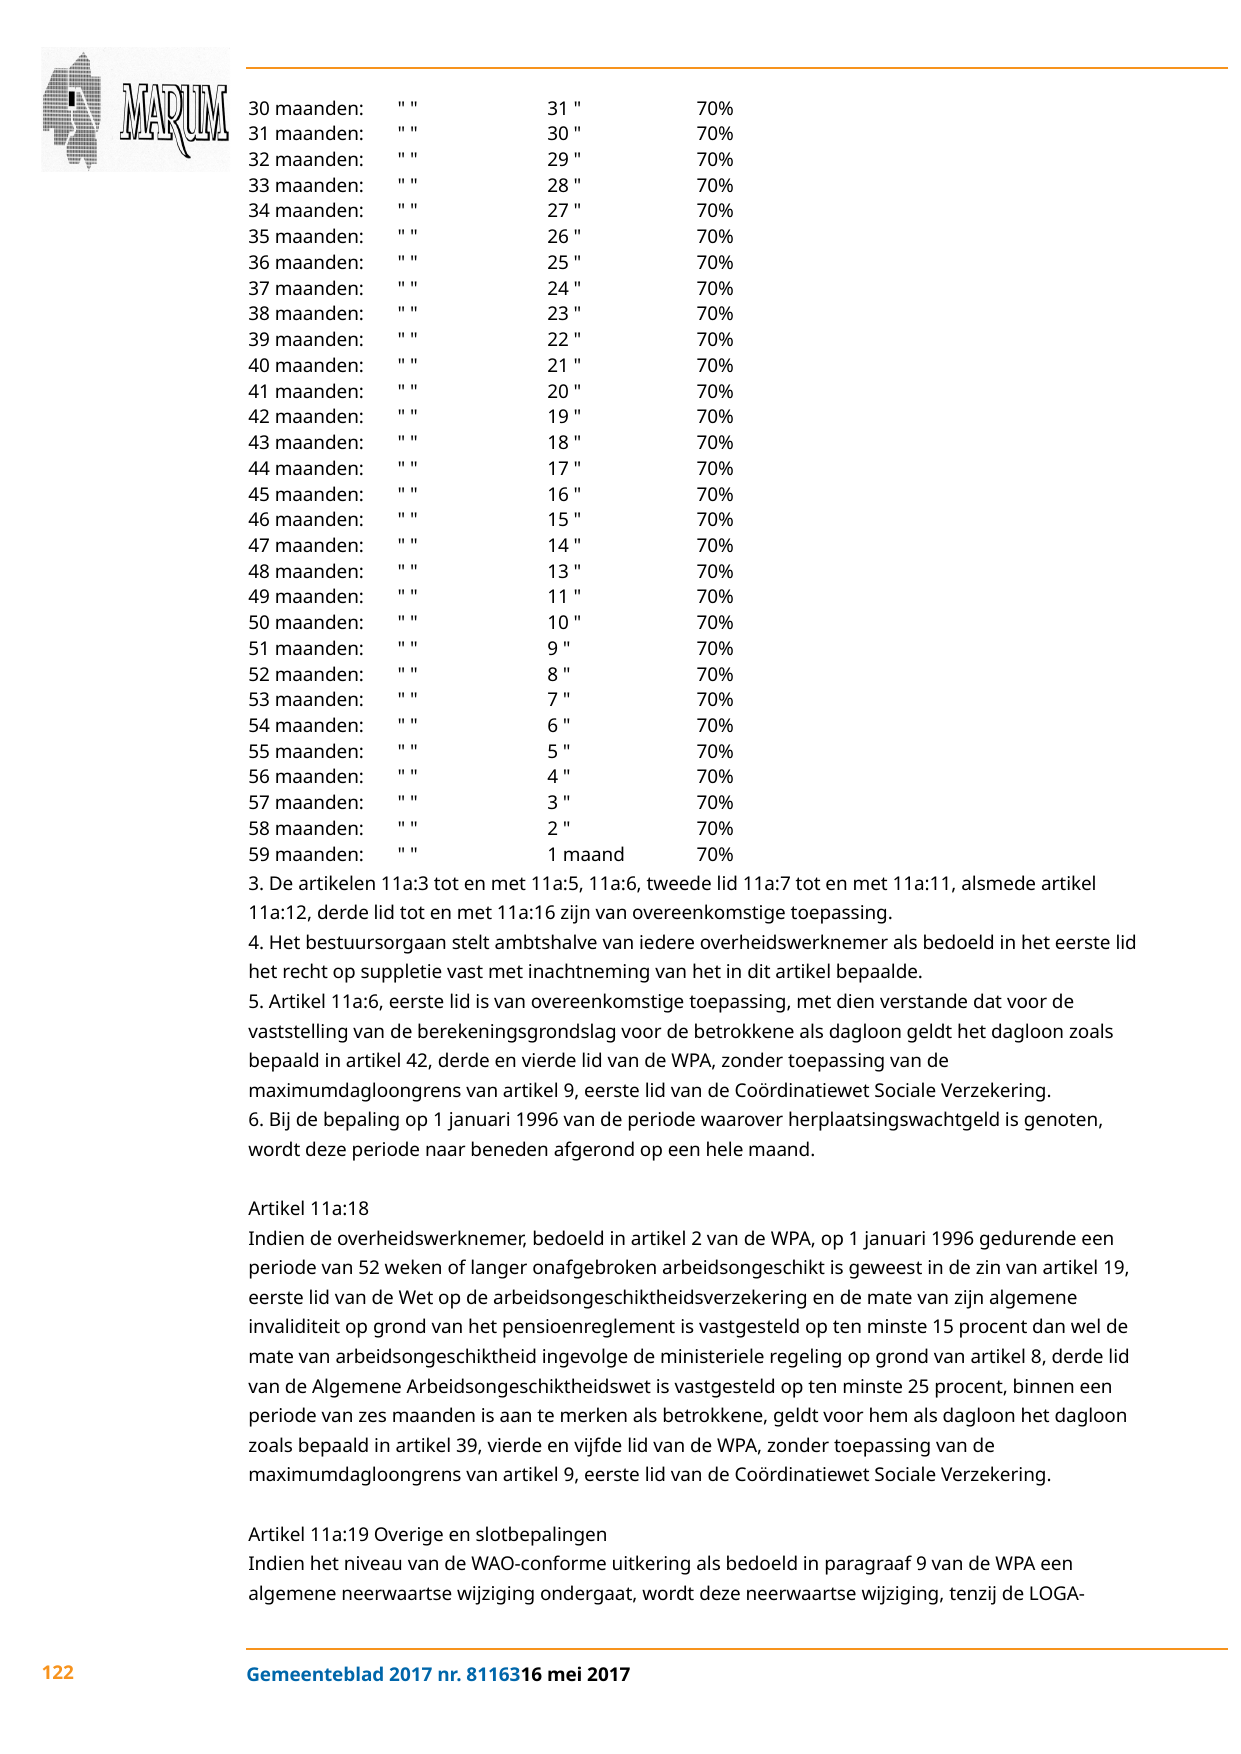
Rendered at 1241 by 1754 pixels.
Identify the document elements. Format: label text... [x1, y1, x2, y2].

table_cell 70% [696, 815, 846, 841]
table_cell " " [398, 584, 547, 609]
picture [41, 47, 231, 172]
table_cell 70% [696, 790, 846, 815]
table_cell " " [398, 506, 547, 532]
table_cell [846, 584, 1002, 609]
table_cell [846, 635, 1002, 661]
table_cell " " [398, 790, 547, 815]
table_cell [846, 249, 1002, 275]
table_cell 49 maanden: [248, 584, 397, 609]
table_cell 70% [696, 121, 846, 146]
table_cell [846, 532, 1002, 558]
table_cell 50 maanden: [248, 609, 397, 635]
table_cell 70% [696, 481, 846, 506]
table_cell [1002, 532, 1152, 558]
table_cell 57 maanden: [248, 790, 397, 815]
table_cell 70% [696, 764, 846, 789]
table_cell 70% [696, 301, 846, 326]
table_cell [1002, 198, 1152, 223]
table_cell [1002, 249, 1152, 275]
table_cell 59 maanden: [248, 841, 397, 867]
table_cell 18 " [547, 429, 696, 455]
table_cell " " [398, 429, 547, 455]
table_cell [846, 301, 1002, 326]
table_cell 2 " [547, 815, 696, 841]
table_cell 70% [696, 95, 846, 121]
table_cell " " [398, 815, 547, 841]
table_cell " " [398, 841, 547, 867]
table_cell [846, 558, 1002, 584]
table_cell 13 " [547, 558, 696, 584]
table_cell " " [398, 712, 547, 738]
table_cell 70% [696, 404, 846, 429]
table_cell 70% [696, 584, 846, 609]
table_cell 70% [696, 532, 846, 558]
table_cell [846, 352, 1002, 378]
table_cell [1002, 378, 1152, 403]
table_cell 37 maanden: [248, 275, 397, 301]
table_cell [846, 198, 1002, 223]
table_cell [1002, 352, 1152, 378]
table_cell 52 maanden: [248, 661, 397, 687]
text Artikel 11a:19 Overige en slotbepalingen [248, 1521, 1152, 1546]
table_cell 70% [696, 352, 846, 378]
table_cell 70% [696, 249, 846, 275]
table_cell 70% [696, 738, 846, 764]
table_cell 39 maanden: [248, 326, 397, 352]
table_cell 21 " [547, 352, 696, 378]
table_cell 30 " [547, 121, 696, 146]
table_cell " " [398, 326, 547, 352]
table_cell " " [398, 249, 547, 275]
text Artikel 11a:18 [248, 1195, 1152, 1221]
table_cell 24 " [547, 275, 696, 301]
table_cell 70% [696, 661, 846, 687]
table_cell [846, 275, 1002, 301]
table_cell " " [398, 635, 547, 661]
table_cell [1002, 481, 1152, 506]
table_cell 19 " [547, 404, 696, 429]
table_cell [1002, 558, 1152, 584]
table_cell [846, 224, 1002, 249]
table_cell " " [398, 146, 547, 172]
table_cell " " [398, 738, 547, 764]
table_cell " " [398, 455, 547, 481]
table_cell " " [398, 224, 547, 249]
table_cell 31 " [547, 95, 696, 121]
table_cell 70% [696, 198, 846, 223]
table_cell 30 maanden: [248, 95, 397, 121]
table_cell [846, 506, 1002, 532]
table_cell 32 maanden: [248, 146, 397, 172]
table_cell [846, 429, 1002, 455]
table_cell 70% [696, 275, 846, 301]
table_cell 15 " [547, 506, 696, 532]
table_cell 70% [696, 609, 846, 635]
table_cell [1002, 764, 1152, 789]
table_cell 23 " [547, 301, 696, 326]
table_cell 27 " [547, 198, 696, 223]
table_cell 5 " [547, 738, 696, 764]
table_cell 70% [696, 558, 846, 584]
table_cell [846, 481, 1002, 506]
table_cell " " [398, 121, 547, 146]
table_cell 70% [696, 635, 846, 661]
table_cell [1002, 584, 1152, 609]
table_cell 7 " [547, 687, 696, 712]
table_cell [1002, 326, 1152, 352]
table_cell 45 maanden: [248, 481, 397, 506]
table_cell 8 " [547, 661, 696, 687]
table_cell [846, 687, 1002, 712]
table_cell 4 " [547, 764, 696, 789]
table_cell [1002, 841, 1152, 867]
table_cell 70% [696, 506, 846, 532]
text 5. Artikel 11a:6, eerste lid is van overeenkomstige toepassing, met dien verstande dat voor de vaststelling van de berekeningsgrondslag voor de betrokkene als dagloon geldt het dagloon zoals bepaald in artikel 42, derde en vierde lid van de WPA, zonder toepassing van de maximumdagloongrens van artikel 9, eerste lid van de Coördinatiewet Sociale Verzekering. [248, 988, 1152, 1103]
table_cell 48 maanden: [248, 558, 397, 584]
table_cell [846, 146, 1002, 172]
table_cell [1002, 815, 1152, 841]
table_cell 42 maanden: [248, 404, 397, 429]
table_cell [846, 738, 1002, 764]
table_cell 70% [696, 224, 846, 249]
table_cell 11 " [547, 584, 696, 609]
table_cell 35 maanden: [248, 224, 397, 249]
table_cell 70% [696, 429, 846, 455]
table_cell [846, 121, 1002, 146]
table_cell [1002, 275, 1152, 301]
text 4. Het bestuursorgaan stelt ambtshalve van iedere overheidswerknemer als bedoeld in het eerste lid het recht op suppletie vast met inachtneming van het in dit artikel bepaalde. [248, 929, 1152, 984]
table_cell 22 " [547, 326, 696, 352]
table_cell 1 maand [547, 841, 696, 867]
table_cell " " [398, 532, 547, 558]
table_cell [1002, 404, 1152, 429]
table_cell " " [398, 95, 547, 121]
table_cell " " [398, 352, 547, 378]
text Indien het niveau van de WAO-conforme uitkering als bedoeld in paragraaf 9 van de WPA een algemene neerwaartse wijziging ondergaat, wordt deze neerwaartse wijziging, tenzij de LOGA- [248, 1550, 1152, 1606]
table_cell [1002, 712, 1152, 738]
table_cell " " [398, 609, 547, 635]
table_cell 46 maanden: [248, 506, 397, 532]
table_cell 70% [696, 455, 846, 481]
table_cell 47 maanden: [248, 532, 397, 558]
table_cell [1002, 661, 1152, 687]
table_cell 56 maanden: [248, 764, 397, 789]
table_cell 10 " [547, 609, 696, 635]
table_cell [1002, 429, 1152, 455]
table_cell 20 " [547, 378, 696, 403]
table_cell [1002, 121, 1152, 146]
table_cell [846, 172, 1002, 198]
table_cell [1002, 146, 1152, 172]
table_cell 70% [696, 841, 846, 867]
table_cell [1002, 224, 1152, 249]
table_cell [1002, 301, 1152, 326]
table_cell [1002, 609, 1152, 635]
table_cell 43 maanden: [248, 429, 397, 455]
table_cell 16 " [547, 481, 696, 506]
table_cell 58 maanden: [248, 815, 397, 841]
table_cell " " [398, 198, 547, 223]
table_cell [1002, 635, 1152, 661]
table_cell 25 " [547, 249, 696, 275]
table_cell " " [398, 687, 547, 712]
table_cell 41 maanden: [248, 378, 397, 403]
table_cell 9 " [547, 635, 696, 661]
table_cell 34 maanden: [248, 198, 397, 223]
table_cell 70% [696, 712, 846, 738]
table_cell 6 " [547, 712, 696, 738]
table_cell " " [398, 661, 547, 687]
table_cell 70% [696, 687, 846, 712]
table_cell 70% [696, 172, 846, 198]
table_cell " " [398, 378, 547, 403]
table_cell 70% [696, 378, 846, 403]
table_cell [1002, 506, 1152, 532]
table_cell [1002, 172, 1152, 198]
table_cell " " [398, 275, 547, 301]
table_cell [1002, 455, 1152, 481]
table_cell " " [398, 481, 547, 506]
table_cell [1002, 790, 1152, 815]
table_cell [846, 326, 1002, 352]
table_cell [846, 455, 1002, 481]
table_cell " " [398, 404, 547, 429]
table_cell 44 maanden: [248, 455, 397, 481]
text 3. De artikelen 11a:3 tot en met 11a:5, 11a:6, tweede lid 11a:7 tot en met 11a:11, alsmede artikel 11a:12, derde lid tot en met 11a:16 zijn van overeenkomstige toepassing. [248, 870, 1152, 925]
table_cell 38 maanden: [248, 301, 397, 326]
table_cell [846, 815, 1002, 841]
table_cell [846, 661, 1002, 687]
table_cell 51 maanden: [248, 635, 397, 661]
table_cell 31 maanden: [248, 121, 397, 146]
table_cell [846, 841, 1002, 867]
table_cell 14 " [547, 532, 696, 558]
table_cell " " [398, 172, 547, 198]
table_cell 70% [696, 146, 846, 172]
table_cell [1002, 738, 1152, 764]
table_cell [846, 790, 1002, 815]
table_cell 17 " [547, 455, 696, 481]
table_cell [846, 764, 1002, 789]
text Indien de overheidswerknemer, bedoeld in artikel 2 van de WPA, op 1 januari 1996 gedurende een periode van 52 weken of langer onafgebroken arbeidsongeschikt is geweest in de zin van artikel 19, eerste lid van de Wet op de arbeidsongeschiktheidsverzekering en de mate van zijn algemene invaliditeit op grond van het pensioenreglement is vastgesteld op ten minste 15 procent dan wel de mate van arbeidsongeschiktheid ingevolge de ministeriele regeling op grond van artikel 8, derde lid van de Algemene Arbeidsongeschiktheidswet is vastgesteld op ten minste 25 procent, binnen een periode van zes maanden is aan te merken als betrokkene, geldt voor hem als dagloon het dagloon zoals bepaald in artikel 39, vierde en vijfde lid van de WPA, zonder toepassing van de maximumdagloongrens van artikel 9, eerste lid van de Coördinatiewet Sociale Verzekering. [248, 1225, 1152, 1487]
table_cell [846, 95, 1002, 121]
table_cell " " [398, 301, 547, 326]
table_cell 29 " [547, 146, 696, 172]
table_cell 54 maanden: [248, 712, 397, 738]
text 6. Bij de bepaling op 1 januari 1996 van de periode waarover herplaatsingswachtgeld is genoten, wordt deze periode naar beneden afgerond op een hele maand. [248, 1107, 1152, 1162]
table_cell [1002, 95, 1152, 121]
table_cell 70% [696, 326, 846, 352]
table_cell 3 " [547, 790, 696, 815]
table_cell [1002, 687, 1152, 712]
table_cell 33 maanden: [248, 172, 397, 198]
table_cell " " [398, 764, 547, 789]
table_cell [846, 609, 1002, 635]
table_cell [846, 712, 1002, 738]
table_cell 40 maanden: [248, 352, 397, 378]
table_cell 36 maanden: [248, 249, 397, 275]
table_cell 28 " [547, 172, 696, 198]
table_cell [846, 404, 1002, 429]
table_cell 26 " [547, 224, 696, 249]
table_cell [846, 378, 1002, 403]
table_cell 55 maanden: [248, 738, 397, 764]
table_cell 53 maanden: [248, 687, 397, 712]
table_cell " " [398, 558, 547, 584]
